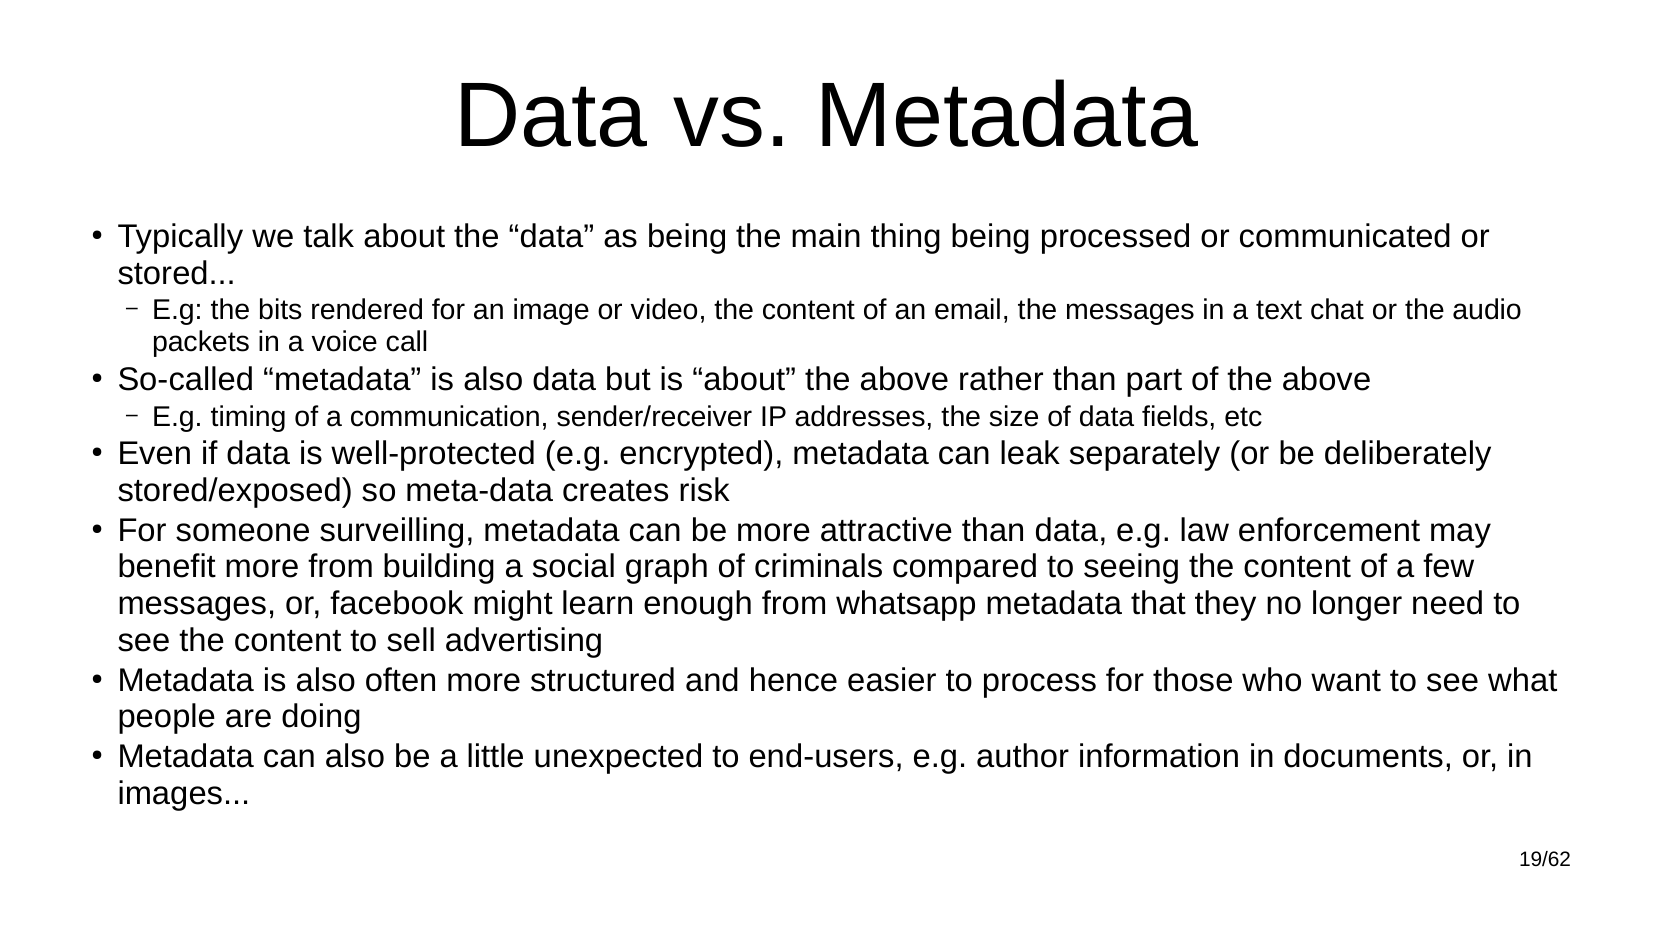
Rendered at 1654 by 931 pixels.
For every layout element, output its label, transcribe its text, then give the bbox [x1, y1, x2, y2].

list Typically we talk about the “data” as being the main thing being processed or communicated or stored... E.g: the bits rendered for an image or video, the content of an email, the messages in a text chat or the audio packets in a voice call So-called “metadata” is also data but is “about” the above rather than part of the above E.g. timing of a communication, sender/receiver IP addresses, the size of data fields, etc Even if data is well-protected (e.g. encrypted), metadata can leak separately (or be deliberately stored/exposed) so meta-data creates risk For someone surveilling, metadata can be more attractive than data, e.g. law enforcement may benefit more from building a social graph of criminals compared to seeing the content of a few messages, or, facebook might learn enough from whatsapp metadata that they no longer need to see the content to sell advertising Metadata is also often more structured and hence easier to process for those who want to see what people are doing Metadata can also be a little unexpected to end-users, e.g. author information in documents, or, in images... [82, 217, 1571, 815]
title Data vs. Metadata [82, 37, 1571, 193]
